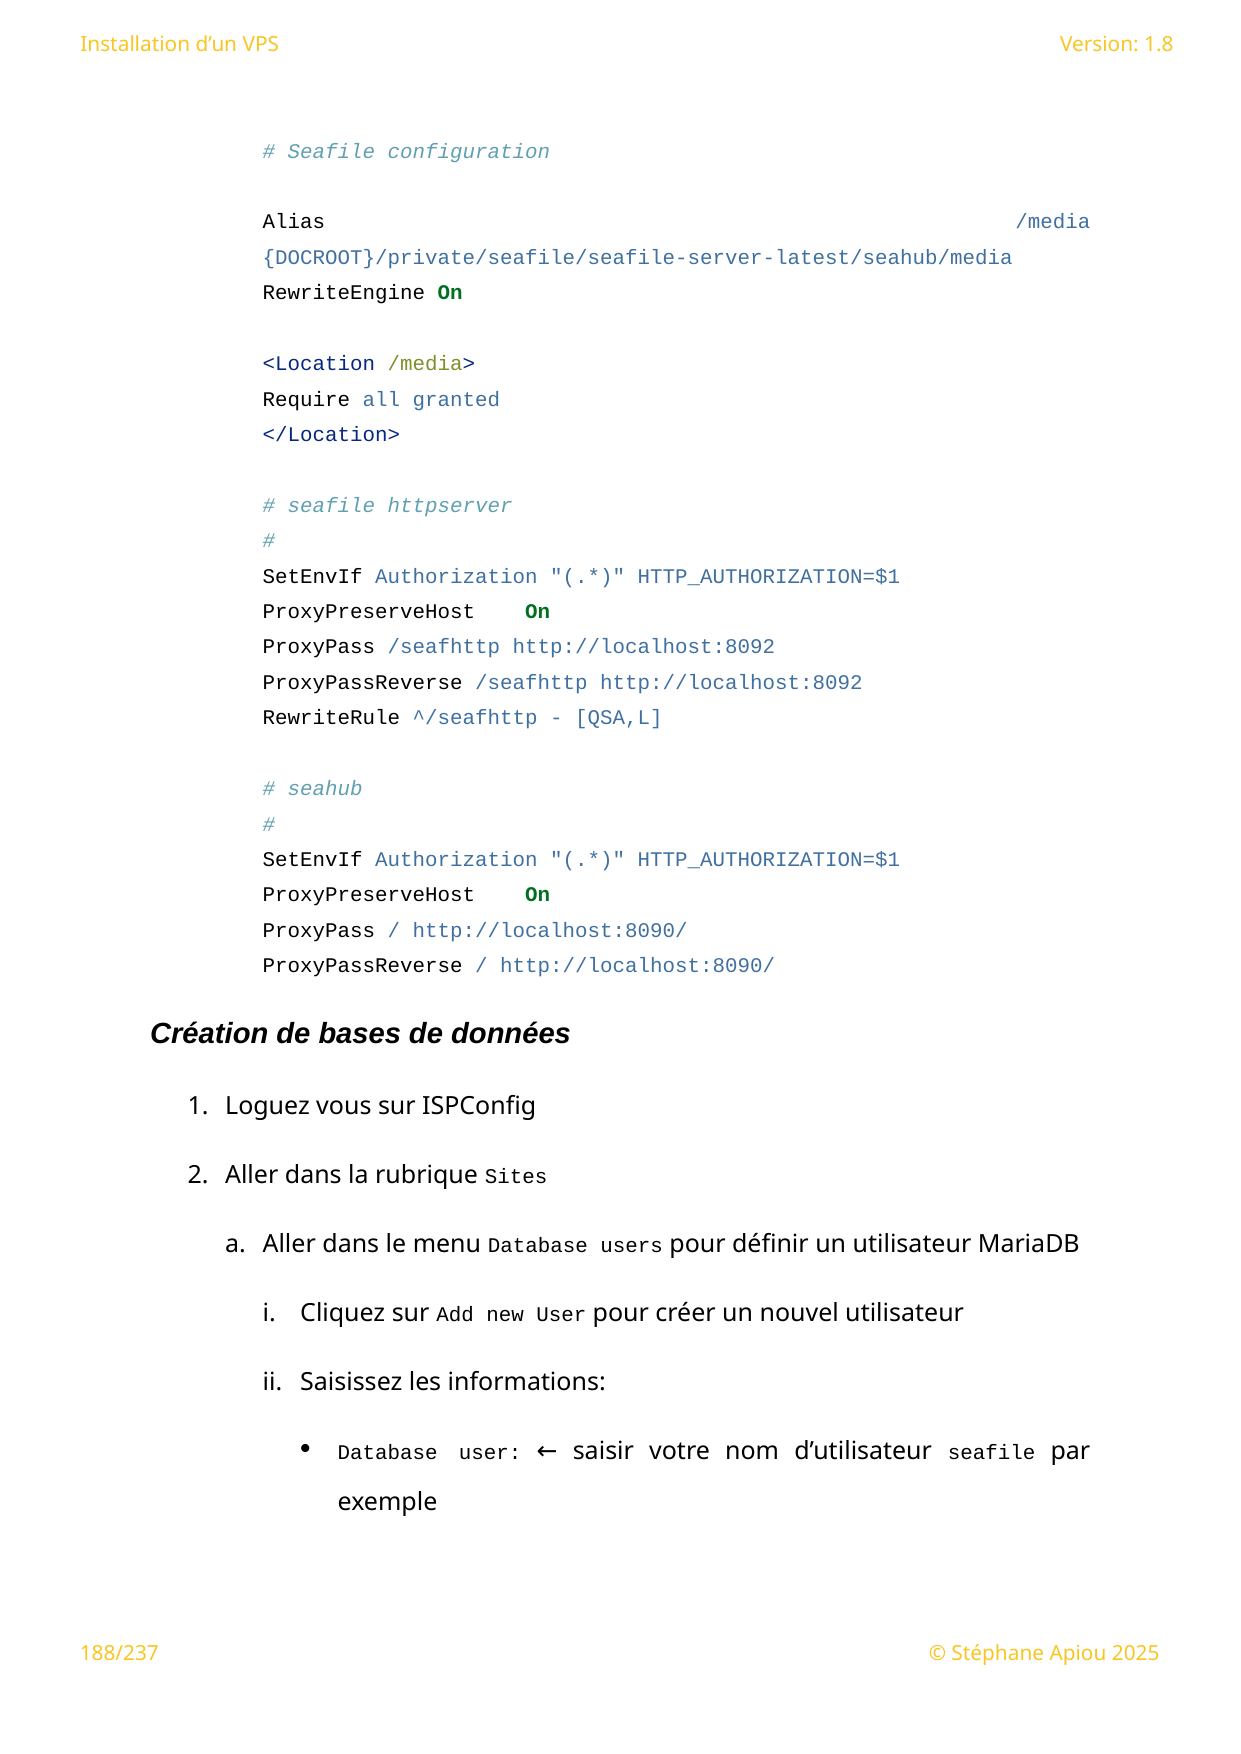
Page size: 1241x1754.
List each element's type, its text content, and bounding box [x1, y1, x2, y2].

list </Location> [225, 424, 1090, 448]
list # Seafile configuration [225, 141, 1090, 164]
list Loguez vous sur ISPConfig [187, 1087, 1090, 1122]
list SetEnvIf Authorization "(.*)" HTTP_AUTHORIZATION=$1 [225, 566, 1090, 589]
list SetEnvIf Authorization "(.*)" HTTP_AUTHORIZATION=$1 [225, 849, 1090, 873]
list # [225, 530, 1090, 554]
list Cliquez sur Add new User pour créer un nouvel utilisateur [262, 1294, 1090, 1328]
list ProxyPassReverse / http://localhost:8090/ [225, 955, 1090, 979]
list # [225, 814, 1090, 837]
list ProxyPassReverse /seafhttp http://localhost:8092 [225, 672, 1090, 696]
list ProxyPass /seafhttp http://localhost:8092 [225, 637, 1090, 660]
list # seafile httpserver [225, 495, 1090, 518]
list <Location /media> [225, 353, 1090, 377]
list Alias /media {DOCROOT}/private/seafile/seafile-server-latest/seahub/media [225, 212, 1090, 271]
list RewriteEngine On [225, 282, 1090, 306]
list # seahub [225, 778, 1090, 802]
subtitle Création de bases de données [150, 1016, 1090, 1049]
list ProxyPreserveHost On [225, 884, 1090, 908]
list Aller dans le menu Database users pour définir un utilisateur MariaDB [225, 1225, 1090, 1259]
list Database user: ← saisir votre nom d’utilisateur seafile par exemple [300, 1432, 1090, 1517]
list Require all granted [225, 389, 1090, 412]
list Saisissez les informations: [262, 1363, 1090, 1397]
list Aller dans la rubrique Sites [187, 1156, 1090, 1191]
list ProxyPreserveHost On [225, 601, 1090, 625]
list ProxyPass / http://localhost:8090/ [225, 920, 1090, 943]
list RewriteRule ^/seafhttp - [QSA,L] [225, 707, 1090, 731]
